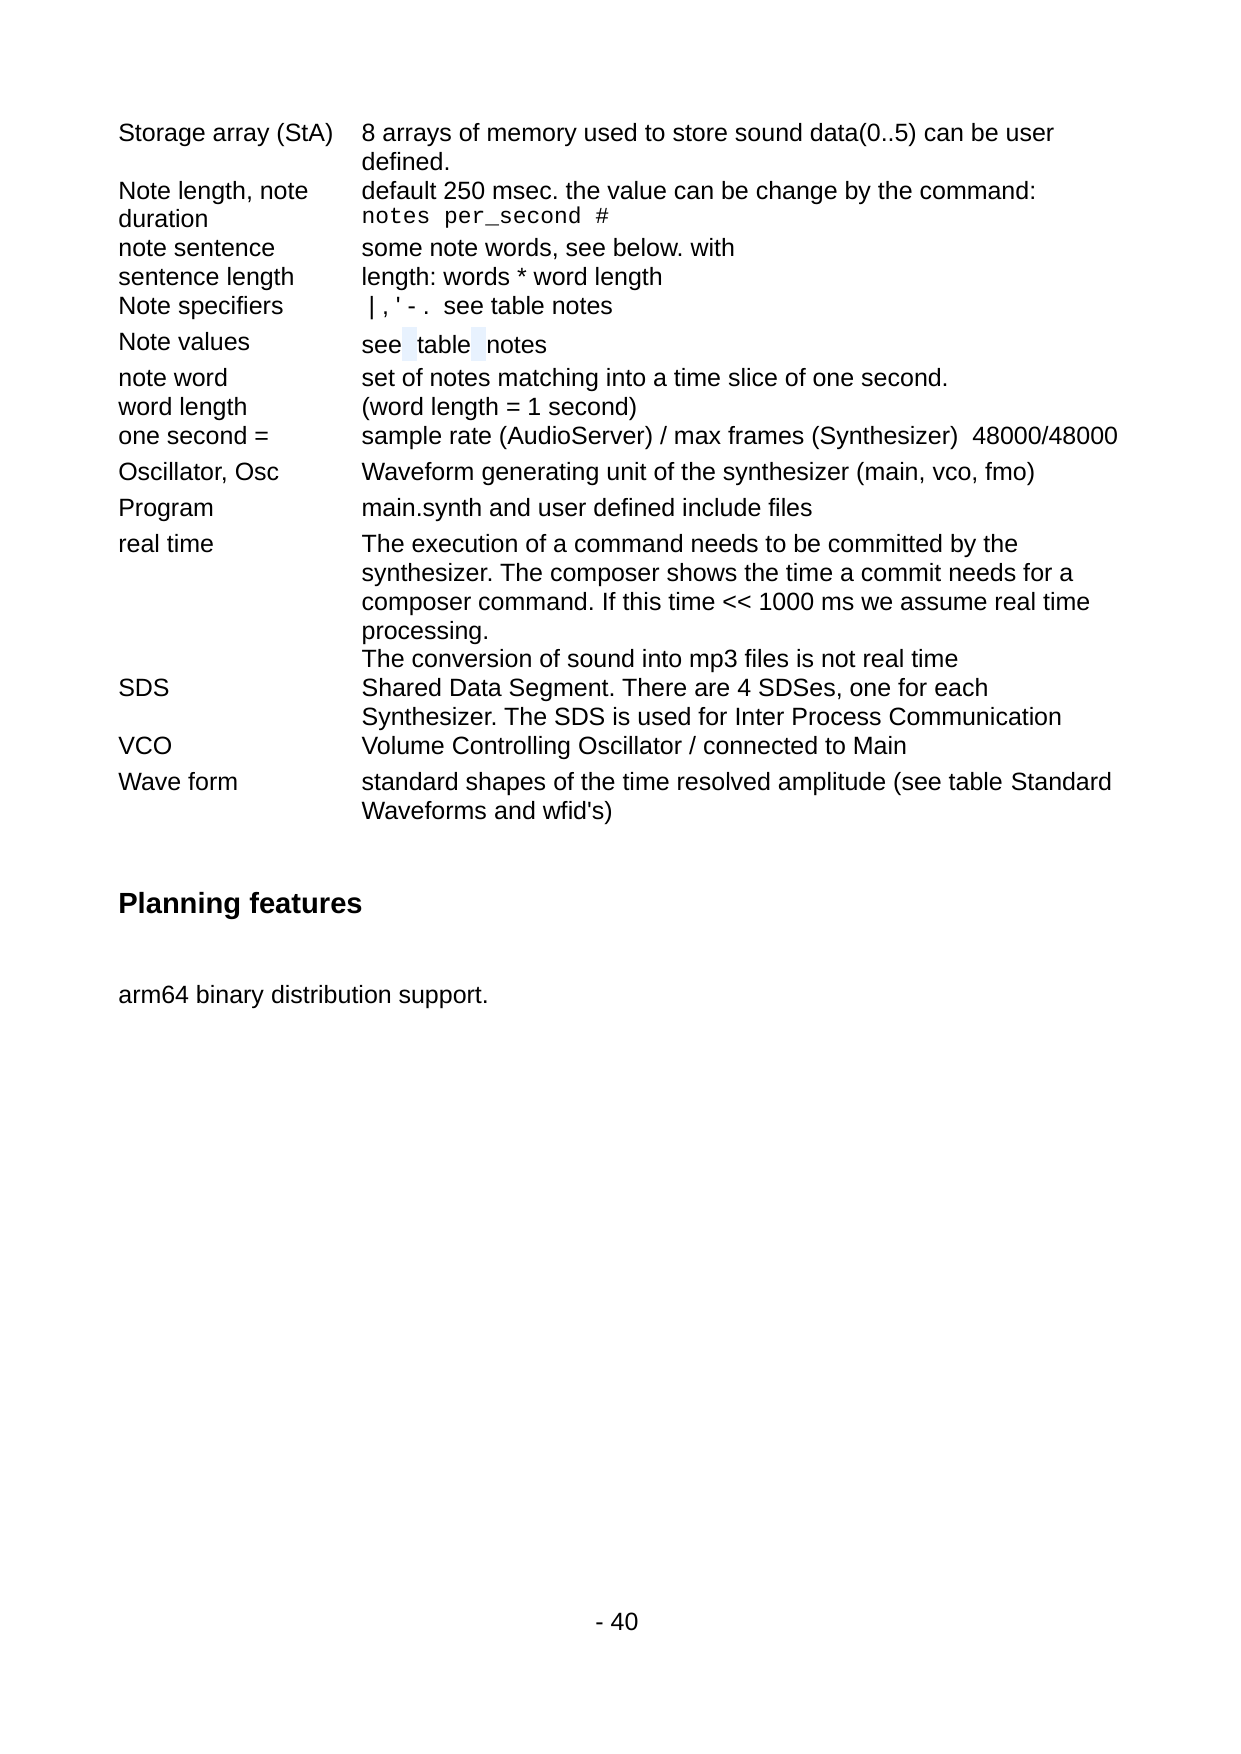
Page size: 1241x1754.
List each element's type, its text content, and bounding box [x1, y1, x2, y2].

table_cell note word word length [118, 363, 361, 421]
table_cell Shared Data Segment. There are 4 SDSes, one for each Synthesizer. The SDS is used for Inter Process Communication [361, 673, 1122, 731]
table_cell default 250 msec. the value can be change by the command: notes per_second # [361, 176, 1122, 233]
table_cell main.synth and user defined include files [361, 493, 1122, 529]
table_cell Note length, note duration [118, 176, 361, 233]
table_cell set of notes matching into a time slice of one second. (word length = 1 second) [361, 363, 1122, 421]
subtitle Planning features [118, 887, 1122, 920]
table_cell Wave form [118, 767, 361, 824]
table_cell Oscillator, Osc [118, 457, 361, 493]
table_cell Note values [118, 327, 361, 363]
table_cell VCO [118, 731, 361, 767]
table_cell see table notes [361, 327, 1122, 363]
table_cell SDS [118, 673, 361, 731]
table_cell some note words, see below. with length: words * word length [361, 233, 1122, 291]
table_cell Program [118, 493, 361, 529]
table_cell real time [118, 529, 361, 673]
table_cell standard shapes of the time resolved amplitude (see table Standard Waveforms and wfid's) [361, 767, 1122, 824]
table_cell | , ' - . see table notes [361, 291, 1122, 327]
table_cell 8 arrays of memory used to store sound data(0..5) can be user defined. [361, 118, 1122, 176]
table_cell Waveform generating unit of the synthesizer (main, vco, fmo) [361, 457, 1122, 493]
table_cell Storage array (StA) [118, 118, 361, 176]
table_cell one second = [118, 421, 361, 457]
text arm64 binary distribution support. [118, 980, 1122, 1009]
table_cell Volume Controlling Oscillator / connected to Main [361, 731, 1122, 767]
table_cell sample rate (AudioServer) / max frames (Synthesizer) 48000/48000 [361, 421, 1122, 457]
table_cell Note specifiers [118, 291, 361, 327]
table_cell note sentence sentence length [118, 233, 361, 291]
table_cell The execution of a command needs to be committed by the synthesizer. The composer shows the time a commit needs for a composer command. If this time << 1000 ms we assume real time processing. The conversion of sound into mp3 files is not real time [361, 529, 1122, 673]
